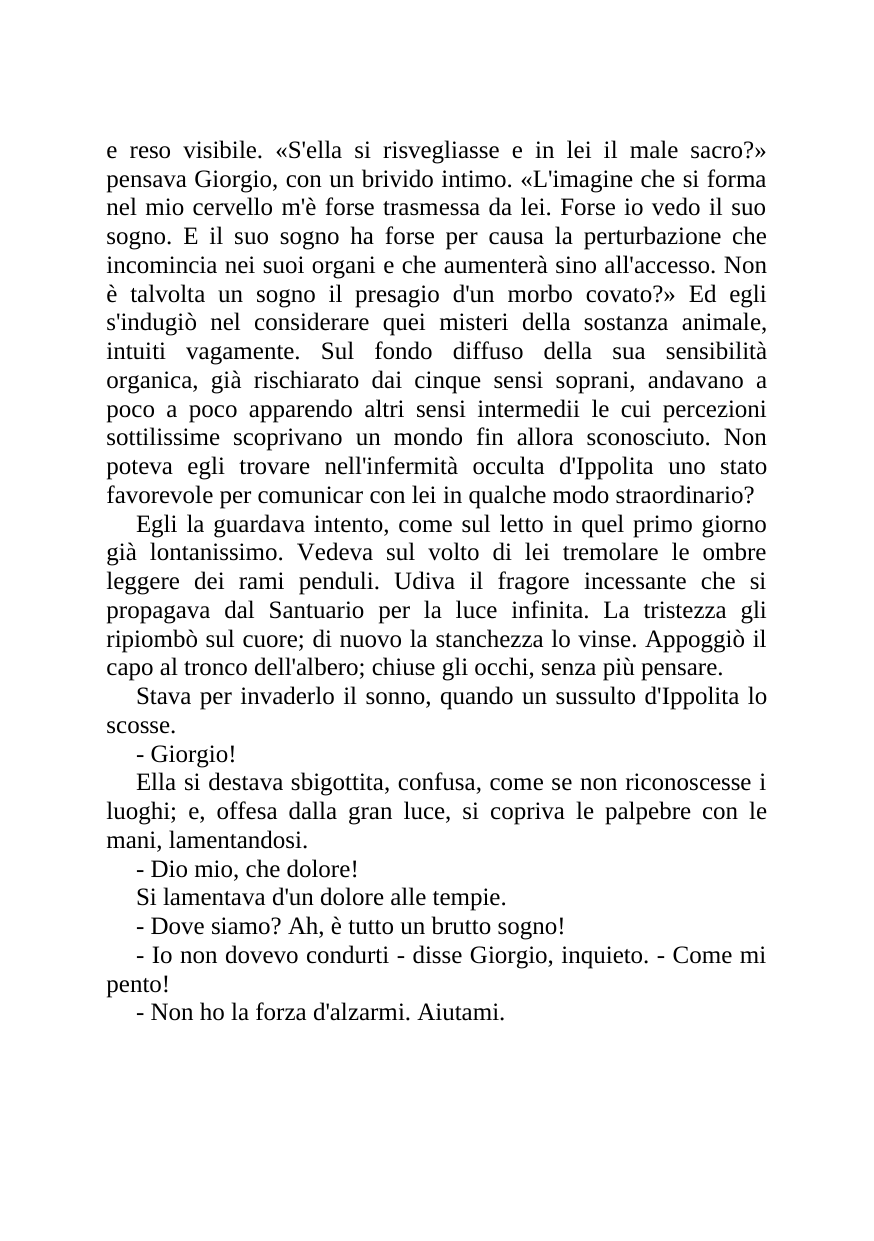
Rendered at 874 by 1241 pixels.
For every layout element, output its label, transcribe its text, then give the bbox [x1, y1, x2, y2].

text - Io non dovevo condurti - disse Giorgio, inquieto. - Come mi pento! [106, 940, 768, 997]
text - Giorgio! [106, 739, 768, 767]
text - Non ho la forza d'alzarmi. Aiutami. [106, 997, 768, 1026]
text Ella si destava sbigottita, confusa, come se non riconoscesse i luoghi; e, offesa dalla gran luce, si copriva le palpebre con le mani, lamentandosi. [106, 767, 768, 854]
text Si lamentava d'un dolore alle tempie. [106, 882, 768, 911]
text Stava per invaderlo il sonno, quando un sussulto d'Ippolita lo scosse. [106, 681, 768, 739]
text - Dove siamo? Ah, è tutto un brutto sogno! [106, 911, 768, 940]
text Egli la guardava intento, come sul letto in quel primo giorno già lontanissimo. Vedeva sul volto di lei tremolare le ombre leggere dei rami penduli. Udiva il fragore incessante che si propagava dal Santuario per la luce infinita. La tristezza gli ripiombò sul cuore; di nuovo la stanchezza lo vinse. Appoggiò il capo al tronco dell'albero; chiuse gli occhi, senza più pensare. [106, 509, 768, 681]
text - Dio mio, che dolore! [106, 854, 768, 882]
text e reso visibile. «S'ella si risvegliasse e in lei il male sacro?» pensava Giorgio, con un brivido intimo. «L'imagine che si forma nel mio cervello m'è forse trasmessa da lei. Forse io vedo il suo sogno. E il suo sogno ha forse per causa la perturbazione che incomincia nei suoi organi e che aumenterà sino all'accesso. Non è talvolta un sogno il presagio d'un morbo covato?» Ed egli s'indugiò nel considerare quei misteri della sostanza animale, intuiti vagamente. Sul fondo diffuso della sua sensibilità organica, già rischiarato dai cinque sensi soprani, andavano a poco a poco apparendo altri sensi intermedii le cui percezioni sottilissime scoprivano un mondo fin allora sconosciuto. Non poteva egli trovare nell'infermità occulta d'Ippolita uno stato favorevole per comunicar con lei in qualche modo straordinario? [106, 135, 768, 509]
